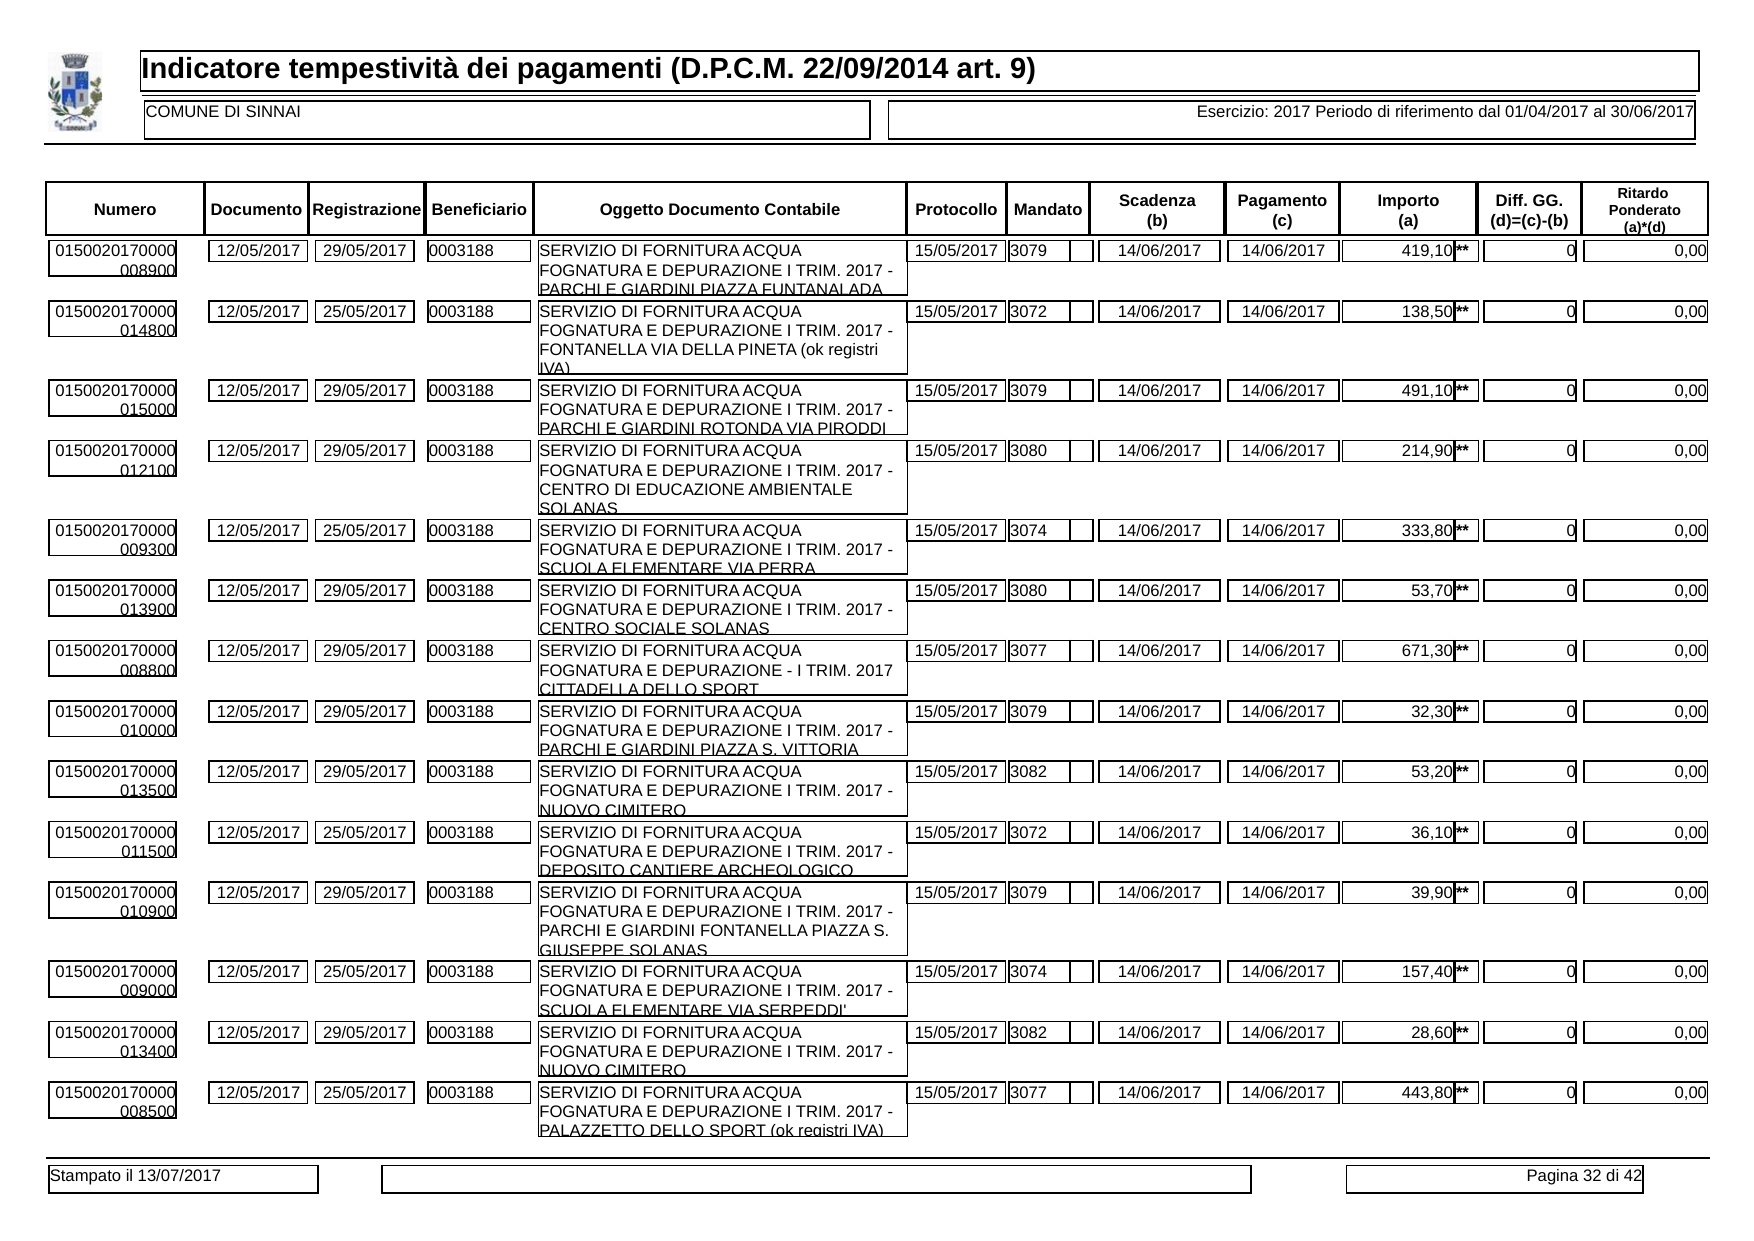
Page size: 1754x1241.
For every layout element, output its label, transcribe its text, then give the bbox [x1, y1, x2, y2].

text 0 [1485, 302, 1575, 321]
text 0150020170000010900 [50, 883, 175, 917]
text 0150020170000014800 [50, 302, 175, 336]
text SERVIZIO DI FORNITURA ACQUA FOGNATURA E DEPURAZIONE - I TRIM. 2017 CITTADELLA DELLO SPORT [539, 641, 907, 694]
text 25/05/2017 [316, 962, 413, 981]
text 15/05/2017 [908, 762, 1005, 781]
text ** [1456, 762, 1478, 781]
picture [47, 52, 103, 132]
text Scadenza (b) [1091, 191, 1223, 229]
text 14/06/2017 [1100, 520, 1219, 539]
text 0,00 [1585, 441, 1707, 460]
text 14/06/2017 [1100, 241, 1219, 260]
text 14/06/2017 [1229, 702, 1338, 721]
text 14/06/2017 [1229, 1022, 1338, 1042]
text 0003188 [429, 702, 530, 721]
text ** [1456, 883, 1478, 902]
text 15/05/2017 [908, 641, 1005, 660]
text ** [1456, 520, 1478, 539]
text 0150020170000009000 [50, 962, 175, 996]
text 3080 [1010, 581, 1069, 600]
text 29/05/2017 [316, 1022, 413, 1042]
text 3077 [1010, 641, 1069, 660]
text 0,00 [1585, 883, 1707, 902]
text 0003188 [429, 441, 530, 460]
text 3077 [1010, 1083, 1069, 1102]
text 29/05/2017 [316, 441, 413, 460]
text 0 [1485, 822, 1575, 842]
text 15/05/2017 [908, 520, 1005, 539]
text 0150020170000009300 [50, 520, 175, 555]
text 157,40 [1343, 962, 1453, 981]
text 36,10 [1343, 822, 1453, 842]
text 0003188 [429, 762, 530, 781]
text Indicatore tempestività dei pagamenti (D.P.C.M. 22/09/2014 art. 9) [141, 52, 1698, 85]
text 0003188 [429, 1022, 530, 1042]
text 14/06/2017 [1229, 762, 1338, 781]
text Oggetto Documento Contabile [535, 199, 905, 219]
text 0003188 [429, 641, 530, 660]
text Beneficiario [427, 199, 532, 219]
text 29/05/2017 [316, 641, 413, 660]
text 0 [1485, 1083, 1575, 1102]
text 14/06/2017 [1229, 241, 1338, 260]
text 0,00 [1585, 520, 1707, 539]
text 0003188 [429, 241, 530, 260]
text 25/05/2017 [316, 302, 413, 321]
text 0,00 [1585, 702, 1707, 721]
text Protocollo [908, 199, 1005, 219]
text 15/05/2017 [908, 441, 1005, 460]
text 15/05/2017 [908, 962, 1005, 981]
text 53,70 [1343, 581, 1453, 600]
text SERVIZIO DI FORNITURA ACQUA FOGNATURA E DEPURAZIONE I TRIM. 2017 - CENTRO SOCIALE SOLANAS [539, 581, 907, 634]
text 0150020170000011500 [50, 822, 175, 857]
text 14/06/2017 [1100, 702, 1219, 721]
text 0 [1485, 241, 1575, 260]
text 15/05/2017 [908, 822, 1005, 842]
text 12/05/2017 [210, 241, 307, 260]
text 3082 [1010, 1022, 1069, 1042]
text 29/05/2017 [316, 381, 413, 400]
text ** [1456, 702, 1478, 721]
text SERVIZIO DI FORNITURA ACQUA FOGNATURA E DEPURAZIONE I TRIM. 2017 - PARCHI E GIARDINI PIAZZA S. VITTORIA [539, 702, 907, 755]
text 32,30 [1343, 702, 1453, 721]
text 0003188 [429, 381, 530, 400]
text 3072 [1010, 822, 1069, 842]
text 3079 [1010, 702, 1069, 721]
text ** [1456, 381, 1478, 400]
text 14/06/2017 [1100, 883, 1219, 902]
text 53,20 [1343, 762, 1453, 781]
text 14/06/2017 [1229, 822, 1338, 842]
text COMUNE DI SINNAI [145, 102, 869, 121]
text 14/06/2017 [1229, 1083, 1338, 1102]
text 12/05/2017 [210, 762, 307, 781]
text 0150020170000013500 [50, 762, 175, 796]
text SERVIZIO DI FORNITURA ACQUA FOGNATURA E DEPURAZIONE I TRIM. 2017 - PALAZZETTO DELLO SPORT (ok registri IVA) [539, 1083, 907, 1136]
text 14/06/2017 [1100, 302, 1219, 321]
text 12/05/2017 [210, 1083, 307, 1102]
text 0 [1485, 520, 1575, 539]
text 0 [1485, 641, 1575, 660]
text 29/05/2017 [316, 702, 413, 721]
text 14/06/2017 [1229, 962, 1338, 981]
text 39,90 [1343, 883, 1453, 902]
text Pagamento (c) [1227, 191, 1338, 229]
text 0,00 [1585, 581, 1707, 600]
text 3079 [1010, 241, 1069, 260]
text 0003188 [429, 962, 530, 981]
text 12/05/2017 [210, 441, 307, 460]
text 3074 [1010, 520, 1069, 539]
text 0 [1485, 1022, 1575, 1042]
text Mandato [1008, 199, 1088, 219]
text 15/05/2017 [908, 302, 1005, 321]
text ** [1456, 441, 1478, 460]
text 15/05/2017 [908, 702, 1005, 721]
text 14/06/2017 [1229, 641, 1338, 660]
text 0150020170000015000 [50, 381, 175, 415]
text 12/05/2017 [210, 702, 307, 721]
text 419,10 [1343, 241, 1453, 260]
text 12/05/2017 [210, 962, 307, 981]
text Registrazione [310, 199, 423, 219]
text 15/05/2017 [908, 883, 1005, 902]
text 0150020170000013400 [50, 1022, 175, 1057]
text 0003188 [429, 520, 530, 539]
text ** [1456, 302, 1478, 321]
text SERVIZIO DI FORNITURA ACQUA FOGNATURA E DEPURAZIONE I TRIM. 2017 - SCUOLA ELEMENTARE VIA PERRA [539, 520, 907, 573]
text 0 [1485, 702, 1575, 721]
text 0150020170000012100 [50, 441, 175, 475]
text 0 [1485, 441, 1575, 460]
text 0003188 [429, 1083, 530, 1102]
text 15/05/2017 [908, 381, 1005, 400]
text SERVIZIO DI FORNITURA ACQUA FOGNATURA E DEPURAZIONE I TRIM. 2017 - PARCHI E GIARDINI FONTANELLA PIAZZA S. GIUSEPPE SOLANAS [539, 883, 907, 955]
text ** [1456, 581, 1478, 600]
text SERVIZIO DI FORNITURA ACQUA FOGNATURA E DEPURAZIONE I TRIM. 2017 - FONTANELLA VIA DELLA PINETA (ok registri IVA) [539, 302, 907, 373]
text 12/05/2017 [210, 520, 307, 539]
text Documento [206, 199, 307, 219]
text 0,00 [1585, 762, 1707, 781]
text 14/06/2017 [1100, 381, 1219, 400]
text Ritardo Ponderato (a)*(d) [1583, 185, 1707, 234]
text Diff. GG. (d)=(c)-(b) [1479, 191, 1580, 229]
text 14/06/2017 [1100, 581, 1219, 600]
text 0,00 [1585, 822, 1707, 842]
text 0 [1485, 581, 1575, 600]
text 29/05/2017 [316, 883, 413, 902]
text 15/05/2017 [908, 241, 1005, 260]
text 0,00 [1585, 241, 1707, 260]
text 14/06/2017 [1100, 1083, 1219, 1102]
text 0,00 [1585, 962, 1707, 981]
text 25/05/2017 [316, 1083, 413, 1102]
text 333,80 [1343, 520, 1453, 539]
text Importo (a) [1341, 191, 1475, 229]
text 28,60 [1343, 1022, 1453, 1042]
text 14/06/2017 [1100, 822, 1219, 842]
text 12/05/2017 [210, 381, 307, 400]
text 14/06/2017 [1100, 641, 1219, 660]
text 12/05/2017 [210, 822, 307, 842]
text 0,00 [1585, 1083, 1707, 1102]
text 14/06/2017 [1229, 381, 1338, 400]
text Numero [47, 199, 203, 219]
text Esercizio: 2017 Periodo di riferimento dal 01/04/2017 al 30/06/2017 [889, 102, 1694, 121]
text SERVIZIO DI FORNITURA ACQUA FOGNATURA E DEPURAZIONE I TRIM. 2017 - SCUOLA ELEMENTARE VIA SERPEDDI' [539, 962, 907, 1015]
text 0 [1485, 962, 1575, 981]
text 14/06/2017 [1229, 441, 1338, 460]
text 0003188 [429, 302, 530, 321]
text 0 [1485, 762, 1575, 781]
text 29/05/2017 [316, 581, 413, 600]
text 0,00 [1585, 302, 1707, 321]
text ** [1456, 822, 1478, 842]
text SERVIZIO DI FORNITURA ACQUA FOGNATURA E DEPURAZIONE I TRIM. 2017 - PARCHI E GIARDINI ROTONDA VIA PIRODDI [539, 381, 907, 434]
text 29/05/2017 [316, 241, 413, 260]
text ** [1456, 1083, 1478, 1102]
text 14/06/2017 [1229, 883, 1338, 902]
text 3080 [1010, 441, 1069, 460]
text Pagina 32 di 42 [1347, 1166, 1642, 1185]
text 491,10 [1343, 381, 1453, 400]
text 0150020170000010000 [50, 702, 175, 736]
text 0,00 [1585, 1022, 1707, 1042]
text 0003188 [429, 883, 530, 902]
text ** [1456, 641, 1478, 660]
text 14/06/2017 [1229, 581, 1338, 600]
text 0 [1485, 381, 1575, 400]
text 3072 [1010, 302, 1069, 321]
text 25/05/2017 [316, 822, 413, 842]
text 12/05/2017 [210, 302, 307, 321]
text 3079 [1010, 883, 1069, 902]
text 14/06/2017 [1100, 962, 1219, 981]
text 12/05/2017 [210, 581, 307, 600]
text 0003188 [429, 822, 530, 842]
text 138,50 [1343, 302, 1453, 321]
text 3074 [1010, 962, 1069, 981]
text 671,30 [1343, 641, 1453, 660]
text 214,90 [1343, 441, 1453, 460]
text 0,00 [1585, 641, 1707, 660]
text Stampato il 13/07/2017 [50, 1166, 317, 1185]
text 12/05/2017 [210, 641, 307, 660]
text 14/06/2017 [1229, 302, 1338, 321]
text ** [1456, 962, 1478, 981]
text SERVIZIO DI FORNITURA ACQUA FOGNATURA E DEPURAZIONE I TRIM. 2017 - PARCHI E GIARDINI PIAZZA FUNTANALADA [539, 241, 907, 294]
text 14/06/2017 [1100, 441, 1219, 460]
text 443,80 [1343, 1083, 1453, 1102]
text 12/05/2017 [210, 1022, 307, 1042]
text SERVIZIO DI FORNITURA ACQUA FOGNATURA E DEPURAZIONE I TRIM. 2017 - NUOVO CIMITERO [539, 762, 907, 815]
text 0150020170000008800 [50, 641, 175, 675]
text 0150020170000013900 [50, 581, 175, 615]
text SERVIZIO DI FORNITURA ACQUA FOGNATURA E DEPURAZIONE I TRIM. 2017 - NUOVO CIMITERO [539, 1022, 907, 1075]
text 0 [1485, 883, 1575, 902]
text ** [1456, 241, 1478, 260]
text 15/05/2017 [908, 1083, 1005, 1102]
text 0,00 [1585, 381, 1707, 400]
text SERVIZIO DI FORNITURA ACQUA FOGNATURA E DEPURAZIONE I TRIM. 2017 - CENTRO DI EDUCAZIONE AMBIENTALE SOLANAS [539, 441, 907, 513]
text 14/06/2017 [1100, 762, 1219, 781]
text 12/05/2017 [210, 883, 307, 902]
text 15/05/2017 [908, 581, 1005, 600]
text 15/05/2017 [908, 1022, 1005, 1042]
text 25/05/2017 [316, 520, 413, 539]
text 29/05/2017 [316, 762, 413, 781]
text 3079 [1010, 381, 1069, 400]
text 3082 [1010, 762, 1069, 781]
text 0003188 [429, 581, 530, 600]
text 0150020170000008900 [50, 241, 175, 275]
text 14/06/2017 [1229, 520, 1338, 539]
text SERVIZIO DI FORNITURA ACQUA FOGNATURA E DEPURAZIONE I TRIM. 2017 - DEPOSITO CANTIERE ARCHEOLOGICO [539, 822, 907, 875]
text ** [1456, 1022, 1478, 1042]
text 14/06/2017 [1100, 1022, 1219, 1042]
text 0150020170000008500 [50, 1083, 175, 1117]
